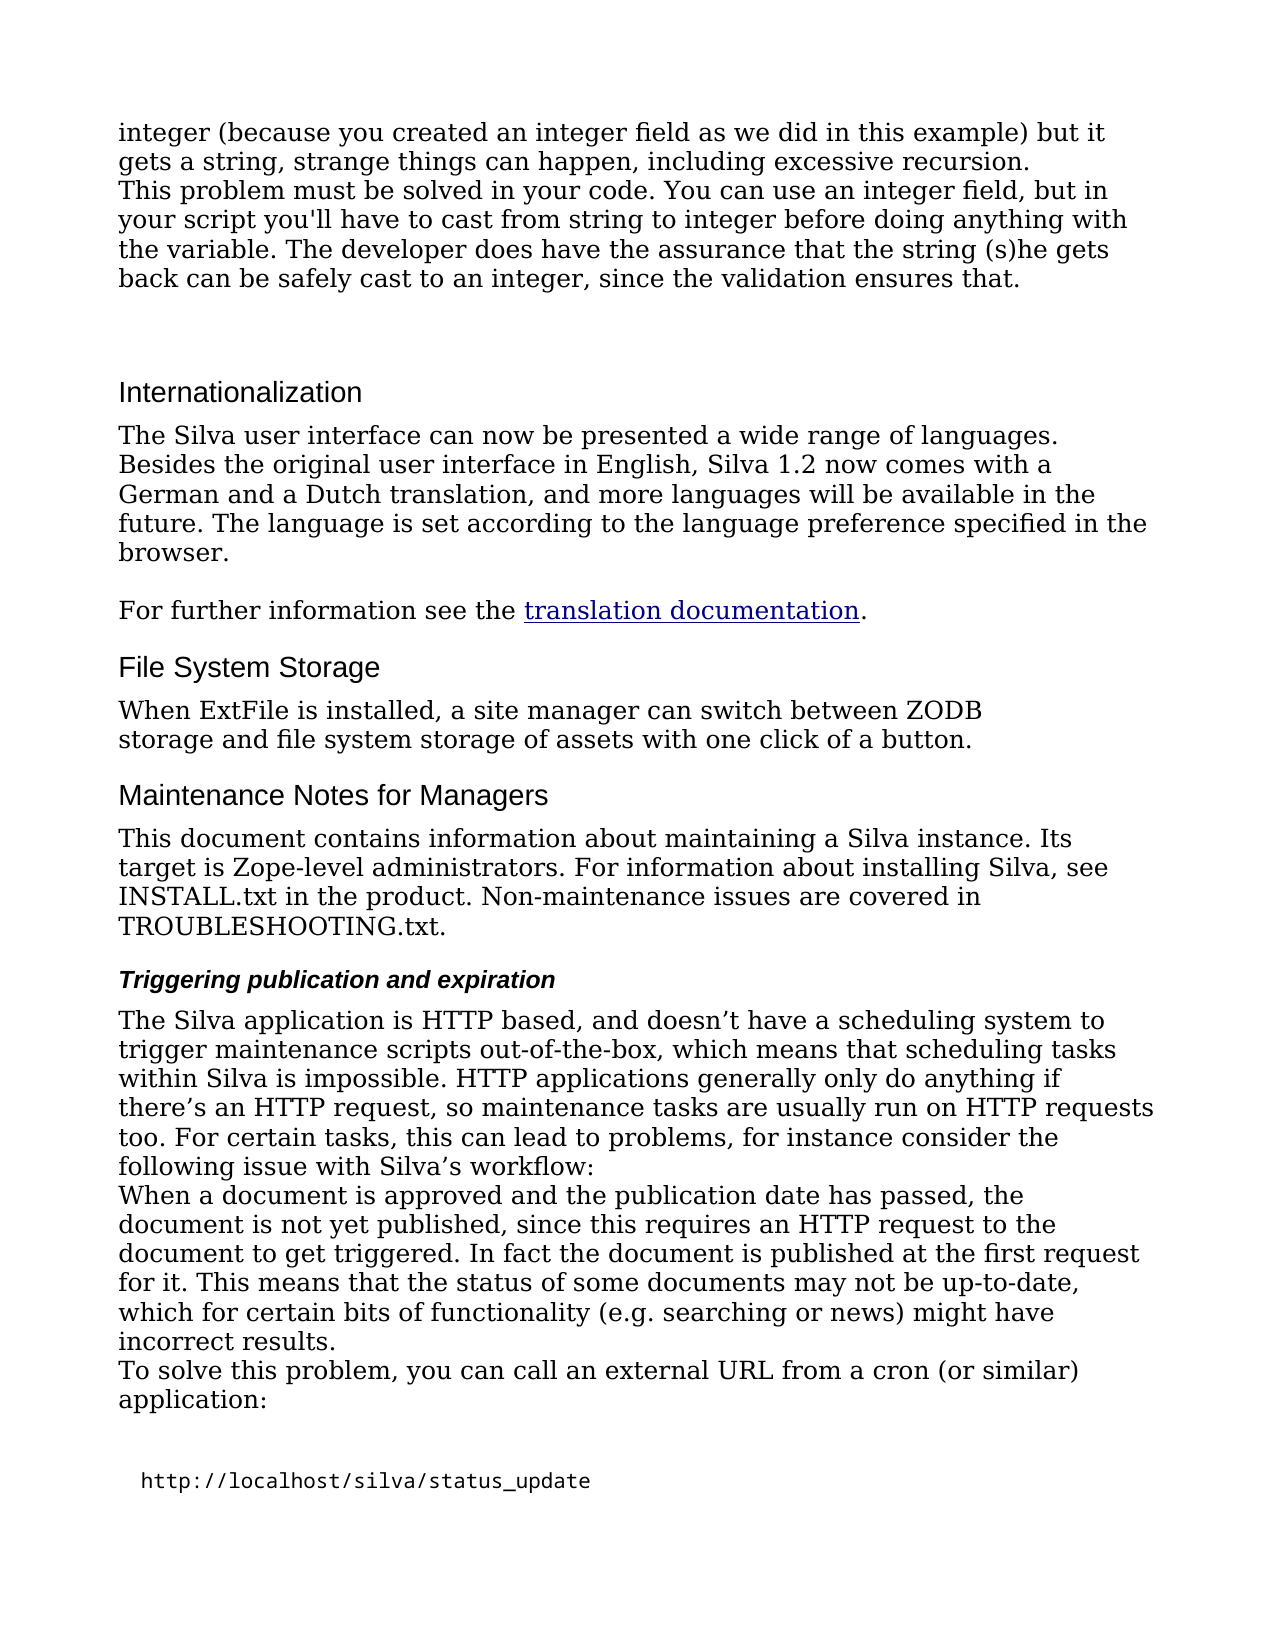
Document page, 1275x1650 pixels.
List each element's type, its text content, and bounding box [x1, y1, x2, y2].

text When ExtFile is installed, a site manager can switch between ZODB storage and file system storage of assets with one click of a button. [118, 696, 1157, 754]
text To solve this problem, you can call an external URL from a cron (or similar) application: [118, 1356, 1157, 1444]
subtitle Maintenance Notes for Managers [118, 779, 1157, 812]
text This document contains information about maintaining a Silva instance. Its target is Zope-level administrators. For information about installing Silva, see INSTALL.txt in the product. Non-maintenance issues are covered in TROUBLESHOOTING.txt. [118, 824, 1157, 941]
text http://localhost/silva/status_update [141, 1466, 1134, 1494]
text The Silva user interface can now be presented a wide range of languages. Besides the original user interface in English, Silva 1.2 now comes with a German and a Dutch translation, and more languages will be available in the future. The language is set according to the language preference specified in the browser. [118, 422, 1157, 597]
subtitle Triggering publication and expiration [118, 966, 1157, 994]
subtitle Internationalization [118, 376, 1157, 409]
text This problem must be solved in your code. You can use an integer field, but in your script you'll have to cast from string to integer before doing anything with the variable. The developer does have the assurance that the string (s)he gets back can be safely cast to an integer, since the validation ensures that. [118, 176, 1157, 351]
text For further information see the translation documentation. [118, 597, 1157, 626]
text integer (because you created an integer field as we did in this example) but it gets a string, strange things can happen, including excessive recursion. [118, 118, 1157, 176]
text When a document is approved and the publication date has passed, the document is not yet published, since this requires an HTTP request to the document to get triggered. In fact the document is published at the first request for it. This means that the status of some documents may not be up-to-date, which for certain bits of functionality (e.g. searching or news) might have incorrect results. [118, 1181, 1157, 1356]
subtitle File System Storage [118, 651, 1157, 683]
text The Silva application is HTTP based, and doesn’t have a scheduling system to trigger maintenance scripts out-of-the-box, which means that scheduling tasks within Silva is impossible. HTTP applications generally only do anything if there’s an HTTP request, so maintenance tasks are usually run on HTTP requests too. For certain tasks, this can lead to problems, for instance consider the following issue with Silva’s workflow: [118, 1006, 1157, 1181]
